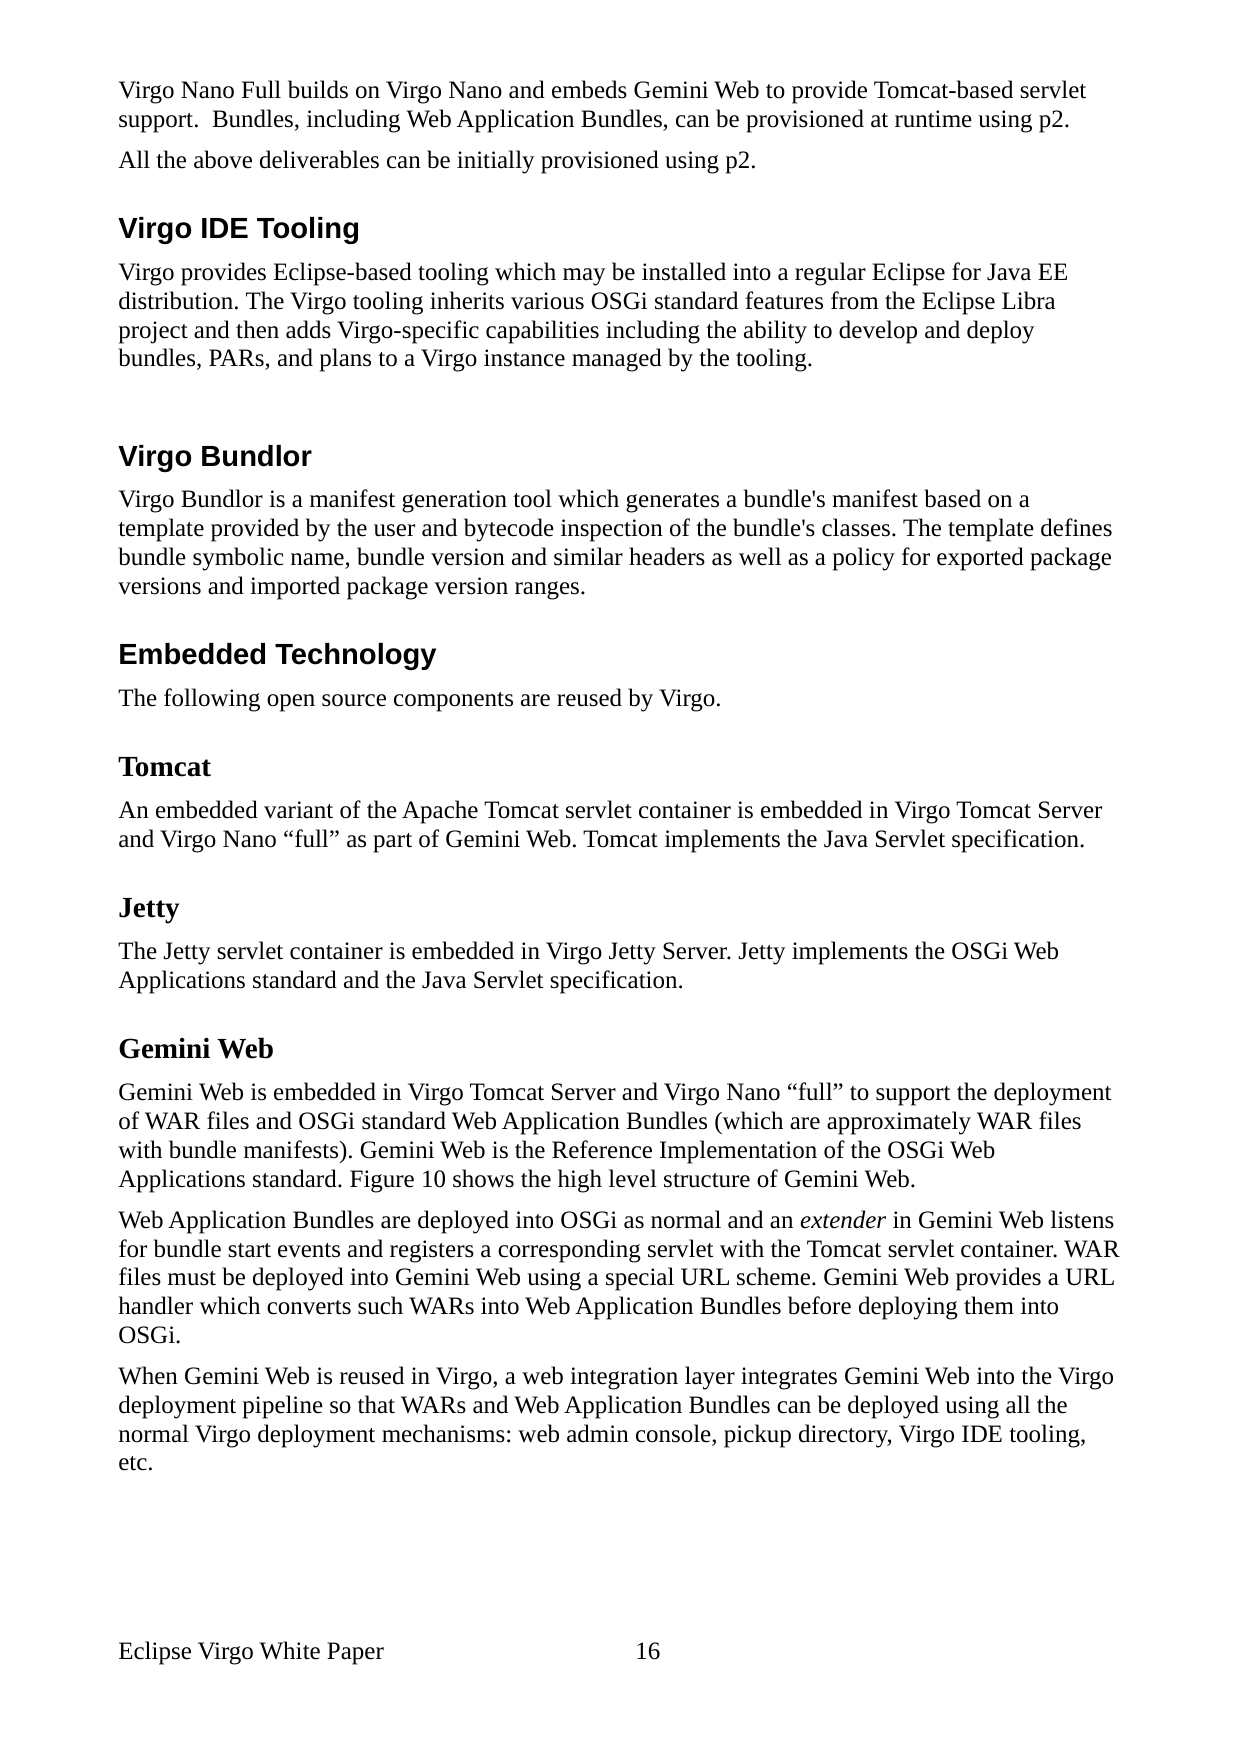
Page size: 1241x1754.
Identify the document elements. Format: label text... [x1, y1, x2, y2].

text An embedded variant of the Apache Tomcat servlet container is embedded in Virgo Tomcat Server and Virgo Nano “full” as part of Gemini Web. Tomcat implements the Java Servlet specification. [118, 795, 1122, 853]
subtitle Embedded Technology [118, 637, 1122, 671]
text Virgo Bundlor is a manifest generation tool which generates a bundle's manifest based on a template provided by the user and bytecode inspection of the bundle's classes. The template defines bundle symbolic name, bundle version and similar headers as well as a policy for exported package versions and imported package version ranges. [118, 484, 1122, 599]
text Virgo provides Eclipse-based tooling which may be installed into a regular Eclipse for Java EE distribution. The Virgo tooling inherits various OSGi standard features from the Eclipse Libra project and then adds Virgo-specific capabilities including the ability to develop and deploy bundles, PARs, and plans to a Virgo instance managed by the tooling. [118, 257, 1122, 372]
text Web Application Bundles are deployed into OSGi as normal and an extender in Gemini Web listens for bundle start events and registers a corresponding servlet with the Tomcat servlet container. WAR files must be deployed into Gemini Web using a special URL scheme. Gemini Web provides a URL handler which converts such WARs into Web Application Bundles before deploying them into OSGi. [118, 1205, 1122, 1349]
subtitle Virgo IDE Tooling [118, 211, 1122, 245]
text When Gemini Web is reused in Virgo, a web integration layer integrates Gemini Web into the Virgo deployment pipeline so that WARs and Web Application Bundles can be deployed using all the normal Virgo deployment mechanisms: web admin console, pickup directory, Virgo IDE tooling, etc. [118, 1361, 1122, 1476]
text The following open source components are reused by Virgo. [118, 683, 1122, 712]
text The Jetty servlet container is embedded in Virgo Jetty Server. Jetty implements the OSGi Web Applications standard and the Java Servlet specification. [118, 936, 1122, 994]
text Gemini Web is embedded in Virgo Tomcat Server and Virgo Nano “full” to support the deployment of WAR files and OSGi standard Web Application Bundles (which are approximately WAR files with bundle manifests). Gemini Web is the Reference Implementation of the OSGi Web Applications standard. Figure 10 shows the high level structure of Gemini Web. [118, 1077, 1122, 1192]
text Virgo Nano Full builds on Virgo Nano and embeds Gemini Web to provide Tomcat-based servlet support. Bundles, including Web Application Bundles, can be provisioned at runtime using p2. [118, 75, 1122, 132]
text All the above deliverables can be initially provisioned using p2. [118, 145, 1122, 174]
subtitle Virgo Bundlor [118, 438, 1122, 472]
subtitle Gemini Web [118, 1031, 1122, 1065]
subtitle Tomcat [118, 749, 1122, 783]
subtitle Jetty [118, 890, 1122, 924]
